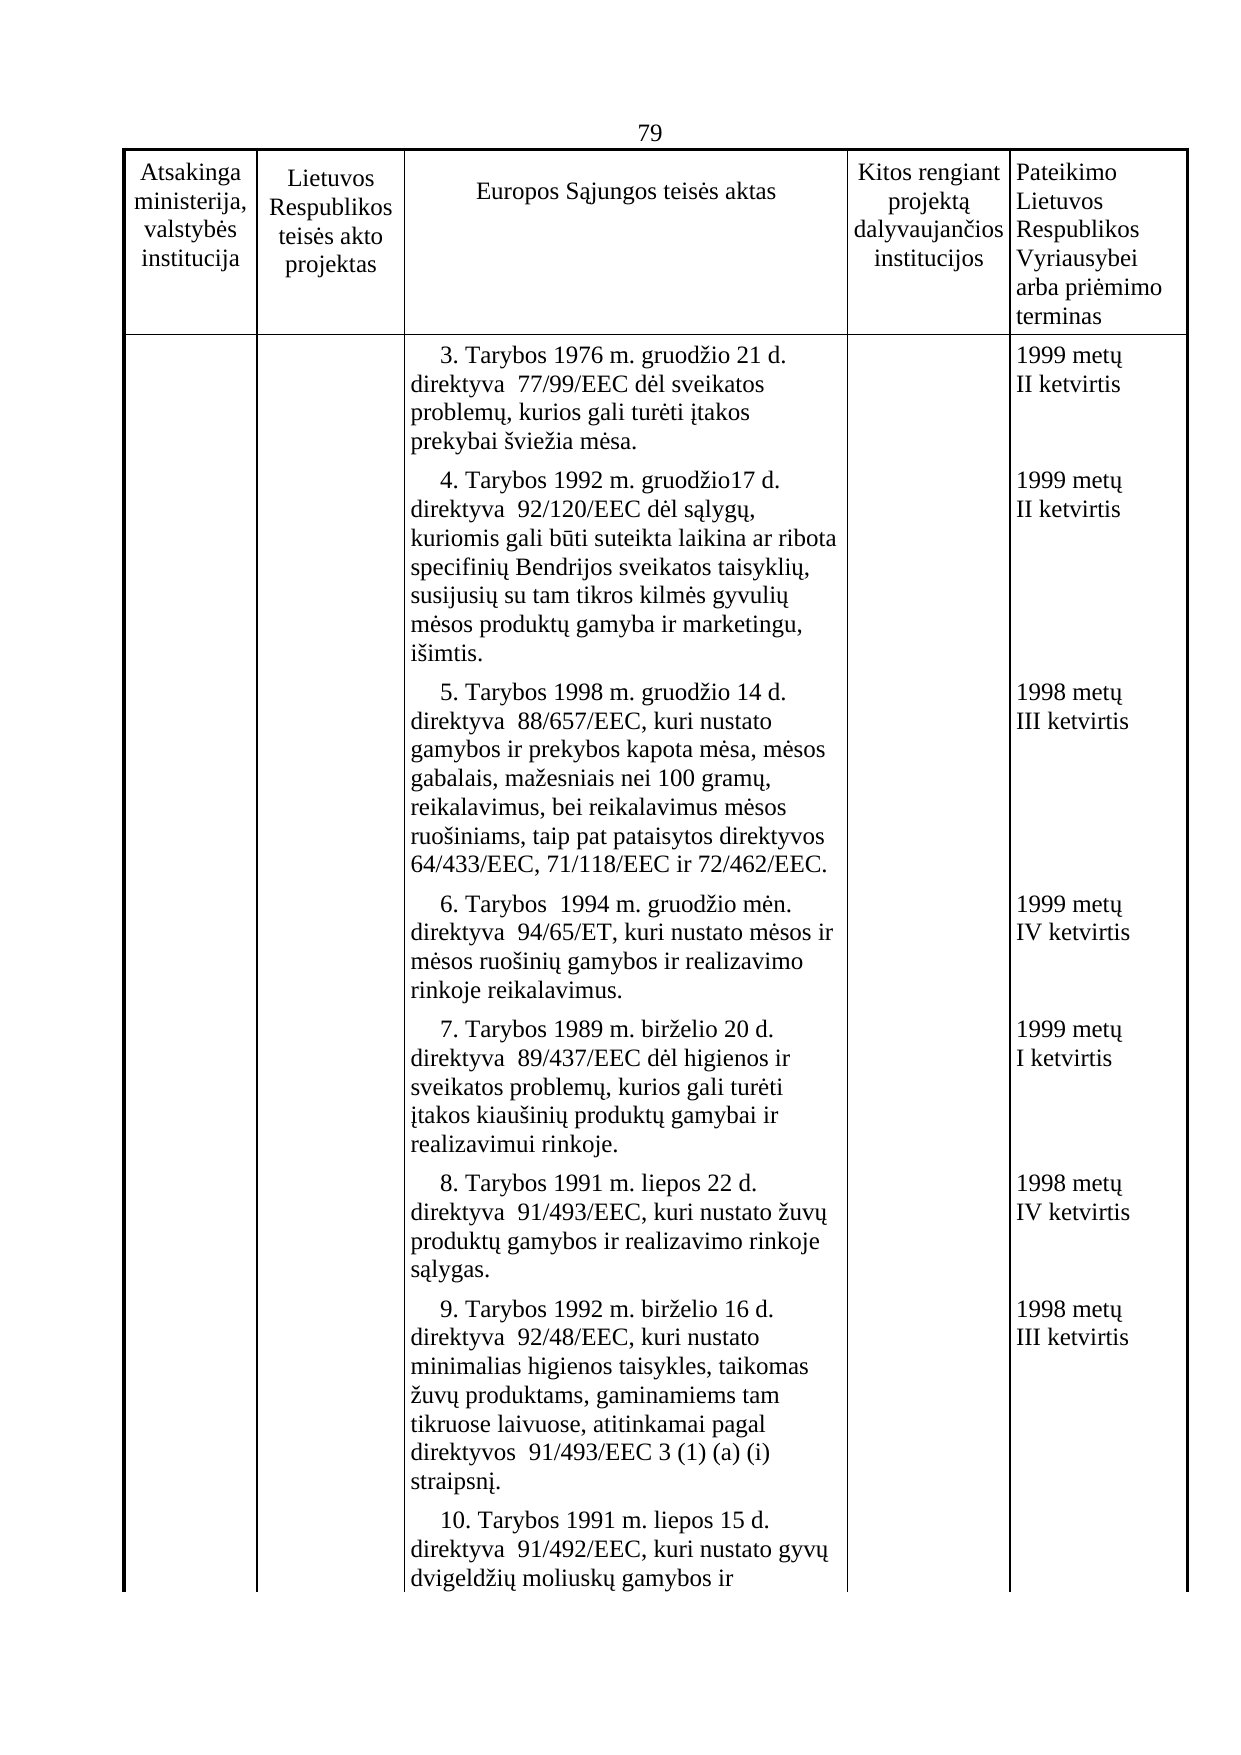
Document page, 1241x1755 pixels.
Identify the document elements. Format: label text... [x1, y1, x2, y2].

table_cell [848, 459, 1009, 671]
table_cell [126, 671, 256, 882]
table_cell 1998 metų III ketvirtis [1011, 1288, 1186, 1592]
table_cell [258, 1162, 404, 1287]
table_cell [848, 1288, 1009, 1592]
table_cell 5. Tarybos 1998 m. gruodžio 14 d. direktyva 88/657/EEC, kuri nustato gamybos ir prekybos kapota mėsa, mėsos gabalais, mažesniais nei 100 gramų, reikalavimus, bei reikalavimus mėsos ruošiniams, taip pat pataisytos direktyvos 64/433/EEC, 71/118/EEC ir 72/462/EEC. [405, 671, 847, 882]
table_cell [126, 1288, 256, 1592]
table_cell [258, 1288, 404, 1592]
table_cell [126, 1162, 256, 1287]
table_cell [126, 1008, 256, 1162]
table_header Lietuvos Respublikos teisės akto projektas [258, 151, 404, 334]
table_cell 4. Tarybos 1992 m. gruodžio17 d. direktyva 92/120/EEC dėl sąlygų, kuriomis gali būti suteikta laikina ar ribota specifinių Bendrijos sveikatos taisyklių, susijusių su tam tikros kilmės gyvulių mėsos produktų gamyba ir marketingu, išimtis. [405, 459, 847, 671]
table_cell 7. Tarybos 1989 m. birželio 20 d. direktyva 89/437/EEC dėl higienos ir sveikatos problemų, kurios gali turėti įtakos kiaušinių produktų gamybai ir realizavimui rinkoje. [405, 1008, 847, 1162]
table_cell [258, 671, 404, 882]
table_cell 3. Tarybos 1976 m. gruodžio 21 d. direktyva 77/99/EEC dėl sveikatos problemų, kurios gali turėti įtakos prekybai šviežia mėsa. [405, 335, 847, 459]
table_cell [258, 883, 404, 1008]
table_cell [848, 671, 1009, 882]
table_cell 1998 metų IV ketvirtis [1011, 1162, 1186, 1287]
table_cell [848, 883, 1009, 1008]
table_cell 9. Tarybos 1992 m. birželio 16 d. direktyva 92/48/EEC, kuri nustato minimalias higienos taisykles, taikomas žuvų produktams, gaminamiems tam tikruose laivuose, atitinkamai pagal direktyvos 91/493/EEC 3 (1) (a) (i) straipsnį. 10. Tarybos 1991 m. liepos 15 d. direktyva 91/492/EEC, kuri nustato gyvų dvigeldžių moliuskų gamybos ir [405, 1288, 847, 1592]
table_cell 6. Tarybos 1994 m. gruodžio mėn. direktyva 94/65/ET, kuri nustato mėsos ir mėsos ruošinių gamybos ir realizavimo rinkoje reikalavimus. [405, 883, 847, 1008]
table_cell [258, 459, 404, 671]
table_cell [848, 1162, 1009, 1287]
table_cell 1999 metų I ketvirtis [1011, 1008, 1186, 1162]
table_cell [848, 335, 1009, 459]
table_cell [126, 883, 256, 1008]
table_header Atsakinga ministerija, valstybės institucija [126, 151, 256, 334]
table_header Kitos rengiant projektą dalyvaujančios institucijos [848, 151, 1009, 334]
table_cell 1998 metų III ketvirtis [1011, 671, 1186, 882]
table_cell 1999 metų II ketvirtis [1011, 459, 1186, 671]
table_header Europos Sąjungos teisės aktas [405, 151, 847, 334]
table_cell 1999 metų II ketvirtis [1011, 335, 1186, 459]
table_cell [126, 459, 256, 671]
table_cell [258, 335, 404, 459]
table_cell [126, 335, 256, 459]
table_header Pateikimo Lietuvos Respublikos Vyriausybei arba priėmimo terminas [1011, 151, 1186, 334]
table_cell 8. Tarybos 1991 m. liepos 22 d. direktyva 91/493/EEC, kuri nustato žuvų produktų gamybos ir realizavimo rinkoje sąlygas. [405, 1162, 847, 1287]
table_cell 1999 metų IV ketvirtis [1011, 883, 1186, 1008]
table_cell [848, 1008, 1009, 1162]
table_cell [258, 1008, 404, 1162]
